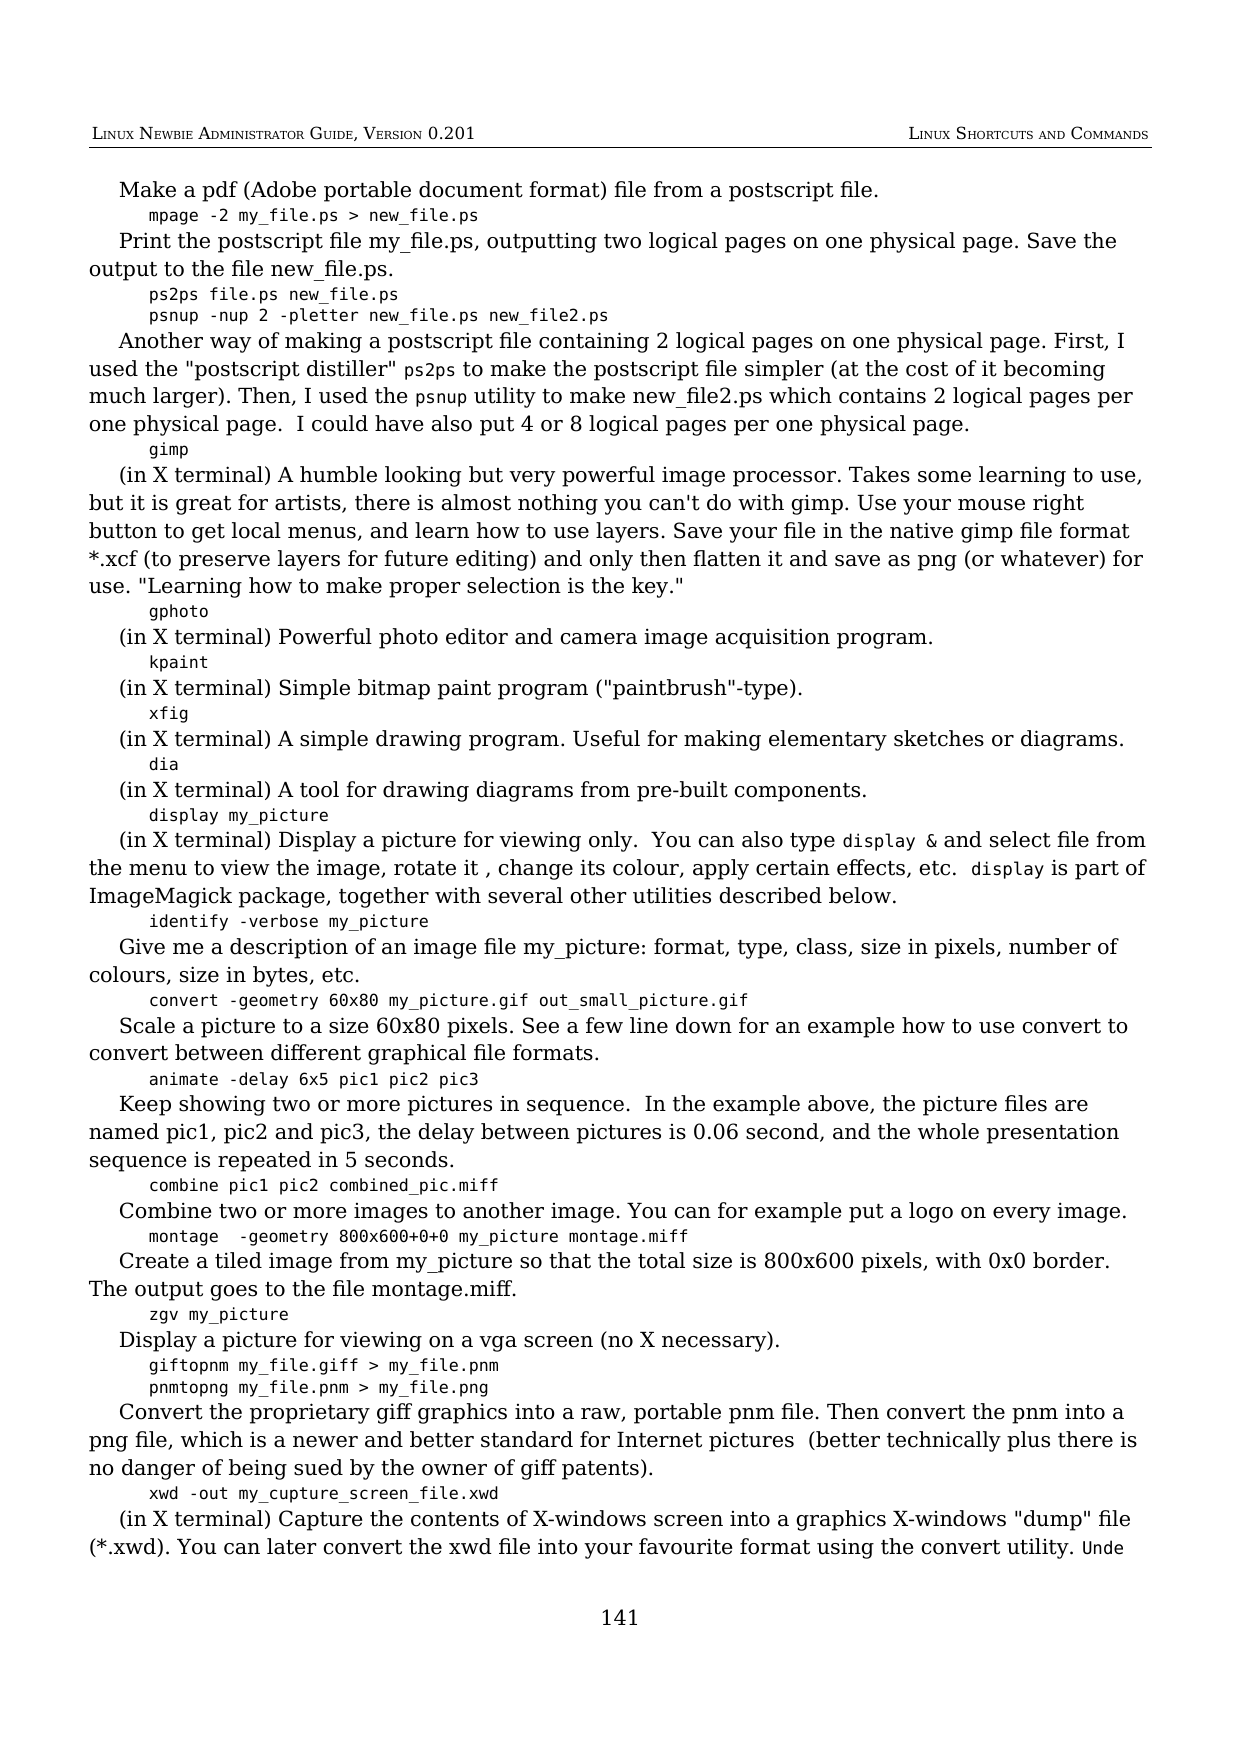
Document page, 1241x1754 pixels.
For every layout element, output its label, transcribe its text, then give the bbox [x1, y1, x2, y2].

text (in X terminal) Capture the contents of X-windows screen into a graphics X-windows "dump" file (*.xwd). You can later convert the xwd file into your favourite format using the convert utility. Unde [88, 1507, 1152, 1559]
text xwd -out my_cupture_screen_file.xwd [148, 1484, 1152, 1503]
text Convert the proprietary giff graphics into a raw, portable pnm file. Then convert the pnm into a png file, which is a newer and better standard for Internet pictures (better technically plus there is no danger of being sued by the owner of giff patents). [88, 1401, 1152, 1480]
text (in X terminal) Display a picture for viewing only. You can also type display & and select file from the menu to view the image, rotate it , change its colour, apply certain effects, etc. display is part of ImageMagick package, together with several other utilities described below. [88, 829, 1152, 908]
text Another way of making a postscript file containing 2 logical pages on one physical page. First, I used the "postscript distiller" ps2ps to make the postscript file simpler (at the cost of it becoming much larger). Then, I used the psnup utility to make new_file2.ps which contains 2 logical pages per one physical page. I could have also put 4 or 8 logical pages per one physical page. [88, 329, 1152, 437]
text kpaint [148, 653, 1152, 673]
text (in X terminal) Simple bitmap paint program ("paintbrush"-type). [88, 676, 1152, 700]
text gphoto [148, 602, 1152, 622]
text xfig [148, 704, 1152, 723]
text Combine two or more images to another image. You can for example put a logo on every image. [88, 1199, 1152, 1223]
text display my_picture [148, 806, 1152, 825]
text Create a tiled image from my_picture so that the total size is 800x600 pixels, with 0x0 border. The output goes to the file montage.miff. [88, 1250, 1152, 1302]
text ps2ps file.ps new_file.ps [148, 284, 1152, 304]
text identify -verbose my_picture [148, 912, 1152, 932]
text (in X terminal) A tool for drawing diagrams from pre-built components. [88, 778, 1152, 802]
text zgv my_picture [148, 1305, 1152, 1325]
text animate -delay 6x5 pic1 pic2 pic3 [148, 1069, 1152, 1089]
text giftopnm my_file.giff > my_file.pnm [148, 1356, 1152, 1376]
text Make a pdf (Adobe portable document format) file from a postscript file. [88, 178, 1152, 202]
text psnup -nup 2 -pletter new_file.ps new_file2.ps [148, 306, 1152, 325]
text Display a picture for viewing on a vga screen (no X necessary). [88, 1328, 1152, 1353]
text (in X terminal) A simple drawing program. Useful for making elementary sketches or diagrams. [88, 727, 1152, 751]
text convert -geometry 60x80 my_picture.gif out_small_picture.gif [148, 991, 1152, 1010]
text pnmtopng my_file.pnm > my_file.png [148, 1377, 1152, 1397]
text montage -geometry 800x600+0+0 my_picture montage.miff [148, 1227, 1152, 1246]
text dia [148, 755, 1152, 774]
text (in X terminal) A humble looking but very powerful image processor. Takes some learning to use, but it is great for artists, there is almost nothing you can't do with gimp. Use your mouse right button to get local menus, and learn how to use layers. Save your file in the native gimp file format *.xcf (to preserve layers for future editing) and only then flatten it and save as png (or whatever) for use. "Learning how to make proper selection is the key." [88, 463, 1152, 599]
text Scale a picture to a size 60x80 pixels. See a few line down for an example how to use convert to convert between different graphical file formats. [88, 1014, 1152, 1066]
text (in X terminal) Powerful photo editor and camera image acquisition program. [88, 625, 1152, 649]
text Give me a description of an image file my_picture: format, type, class, size in pixels, number of colours, size in bytes, etc. [88, 935, 1152, 987]
text Keep showing two or more pictures in sequence. In the example above, the picture files are named pic1, pic2 and pic3, the delay between pictures is 0.06 second, and the whole presentation sequence is repeated in 5 seconds. [88, 1092, 1152, 1172]
text Print the postscript file my_file.ps, outputting two logical pages on one physical page. Save the output to the file new_file.ps. [88, 229, 1152, 281]
text combine pic1 pic2 combined_pic.miff [148, 1176, 1152, 1195]
text gimp [148, 440, 1152, 460]
text mpage -2 my_file.ps > new_file.ps [148, 206, 1152, 225]
